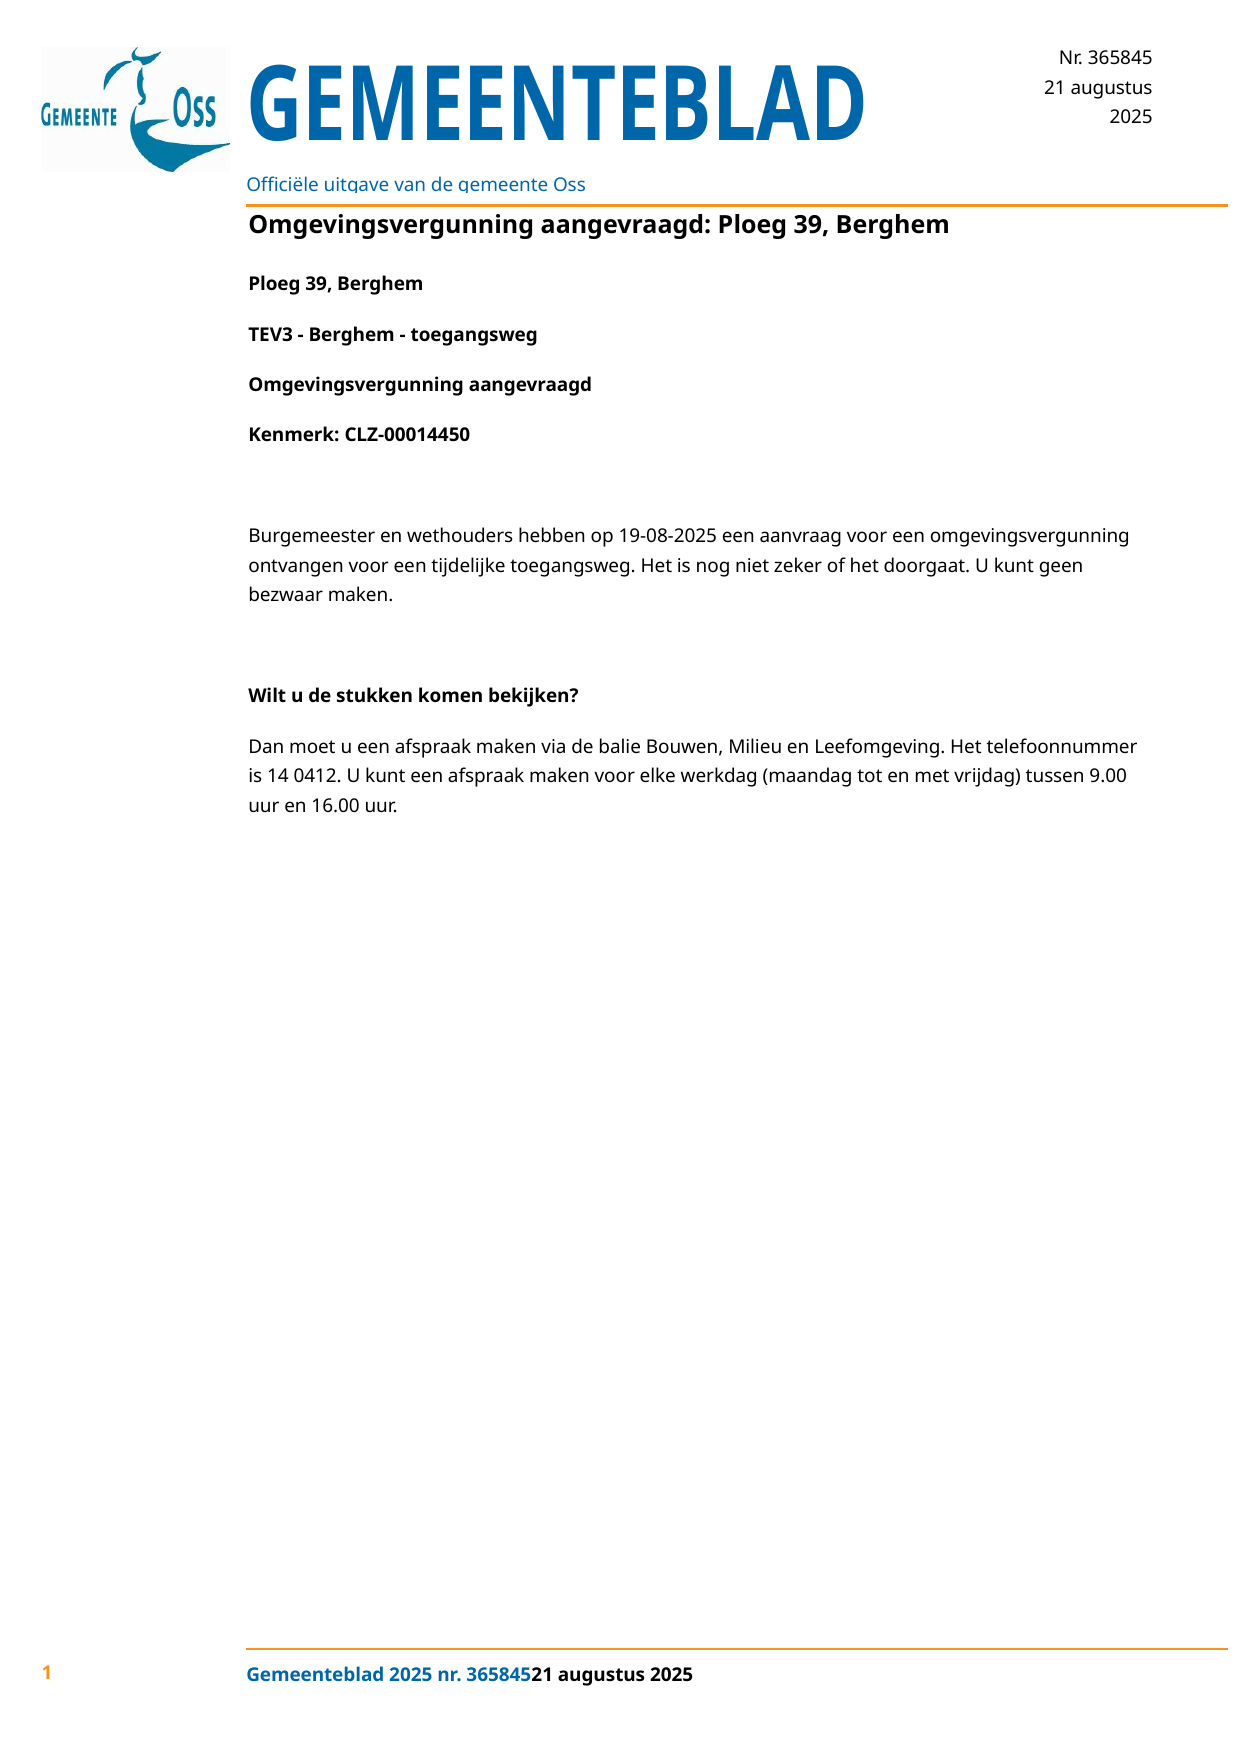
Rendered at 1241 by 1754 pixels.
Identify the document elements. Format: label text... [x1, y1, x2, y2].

text Kenmerk: CLZ-00014450 [248, 422, 1152, 447]
text Ploeg 39, Berghem [248, 270, 1152, 296]
text Burgemeester en wethouders hebben op 19-08-2025 een aanvraag voor een omgevingsvergunning ontvangen voor een tijdelijke toegangsweg. Het is nog niet zeker of het doorgaat. U kunt geen bezwaar maken. [248, 522, 1152, 607]
text Dan moet u een afspraak maken via de balie Bouwen, Milieu en Leefomgeving. Het telefoonnummer is 14 0412. U kunt een afspraak maken voor elke werkdag (maandag tot en met vrijdag) tussen 9.00 uur en 16.00 uur. [248, 733, 1152, 818]
text TEV3 - Berghem - toegangsweg [248, 321, 1152, 346]
text Omgevingsvergunning aangevraagd [248, 371, 1152, 397]
text Omgevingsvergunning aangevraagd: Ploeg 39, Berghem [248, 207, 1152, 241]
picture [41, 47, 231, 172]
text Wilt u de stukken komen bekijken? [248, 682, 1152, 708]
